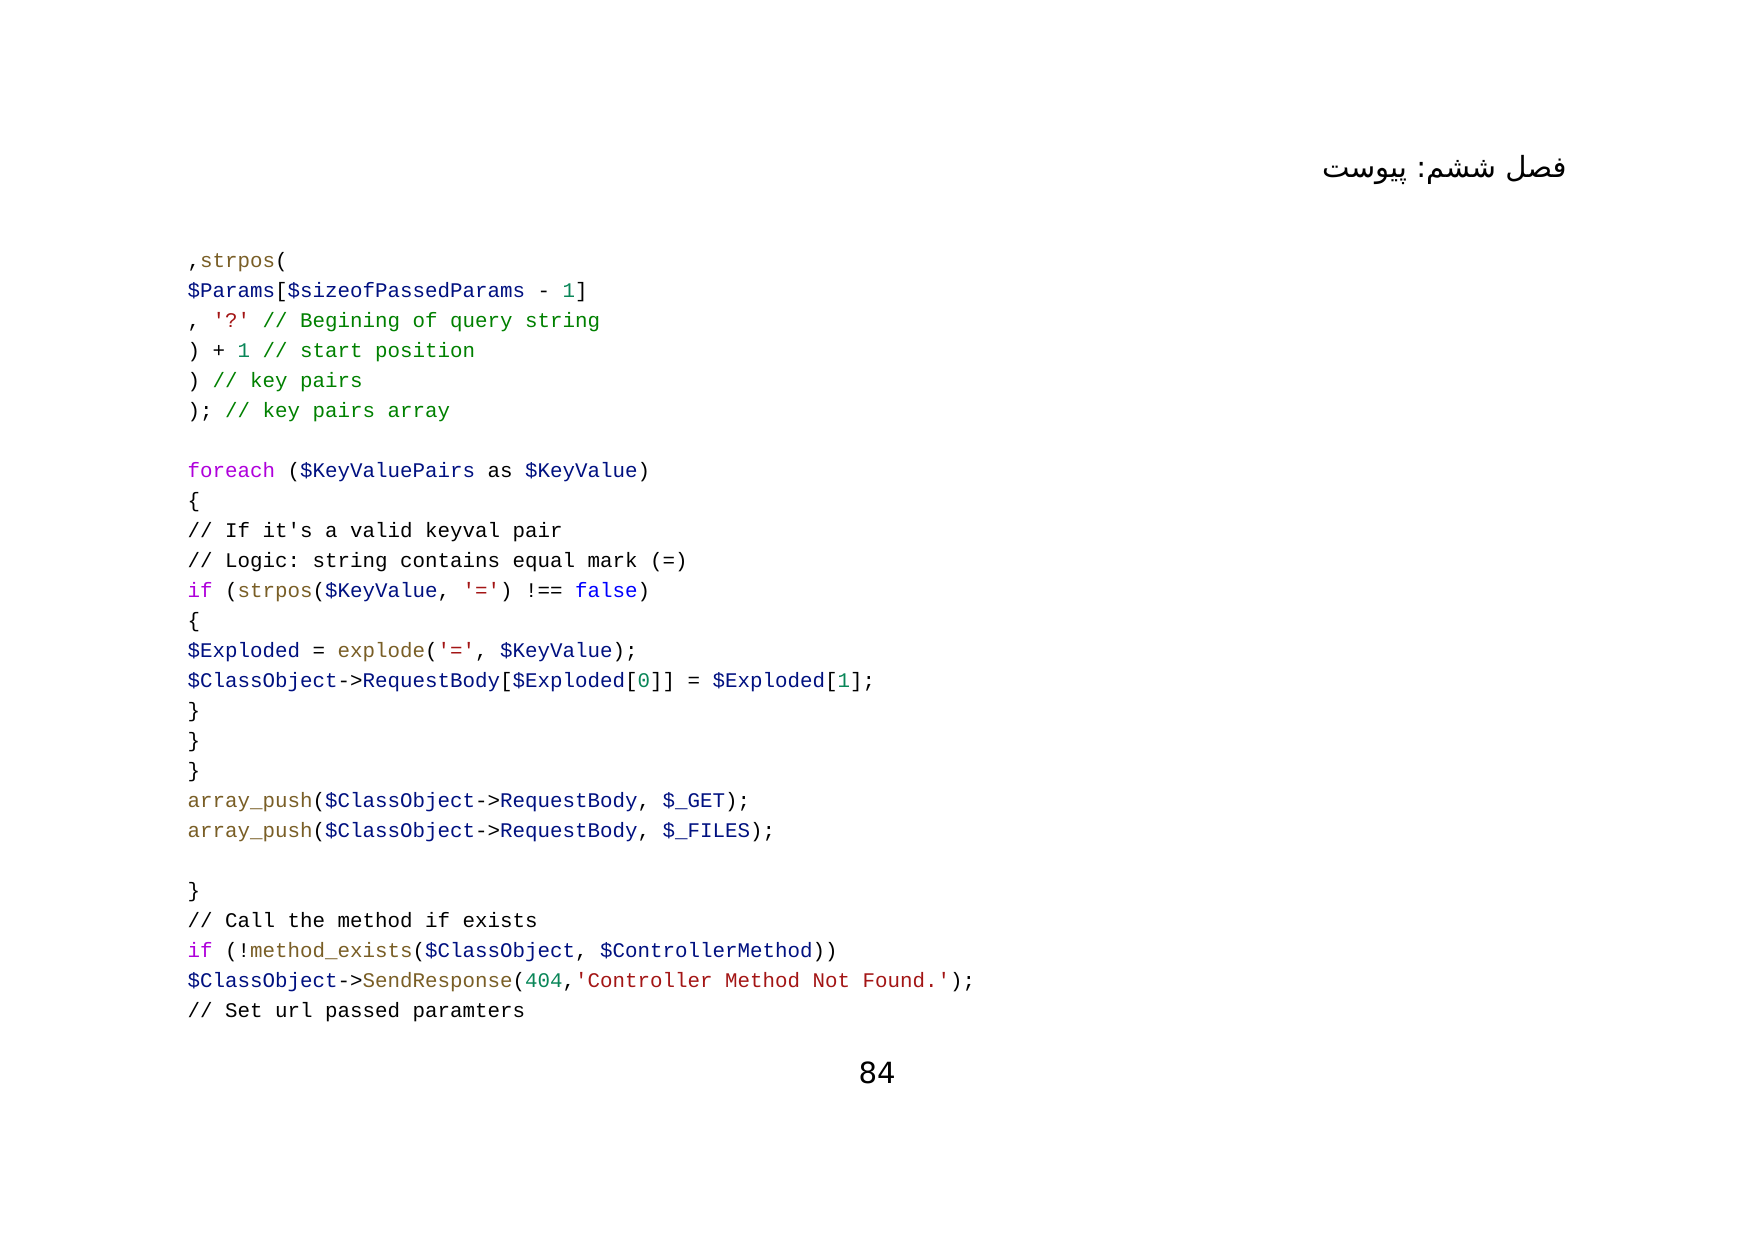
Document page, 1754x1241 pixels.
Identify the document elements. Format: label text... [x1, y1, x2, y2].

text array_push($ClassObject->RequestBody, $_GET); [187, 784, 1566, 814]
text } [187, 874, 1566, 904]
text $Exploded = explode('=', $KeyValue); [187, 634, 1566, 664]
text ); // key pairs array [187, 394, 1566, 424]
text { [187, 484, 1566, 514]
text { [187, 604, 1566, 634]
text } [187, 754, 1566, 784]
text ) // key pairs [187, 364, 1566, 394]
text if (!method_exists($ClassObject, $ControllerMethod)) [187, 934, 1566, 964]
text // Logic: string contains equal mark (=) [187, 544, 1566, 574]
text } [187, 724, 1566, 754]
text foreach ($KeyValuePairs as $KeyValue) [187, 454, 1566, 484]
text if (strpos($KeyValue, '=') !== false) [187, 574, 1566, 604]
text , '?' // Begining of query string [187, 304, 1566, 334]
text $Params[$sizeofPassedParams - 1] [187, 274, 1566, 304]
text ) + 1 // start position [187, 334, 1566, 364]
text // If it's a valid keyval pair [187, 514, 1566, 544]
text // Set url passed paramters [187, 994, 1566, 1024]
text $ClassObject->SendResponse(404,'Controller Method Not Found.'); [187, 964, 1566, 994]
text // Call the method if exists [187, 904, 1566, 934]
text } [187, 694, 1566, 724]
text $ClassObject->RequestBody[$Exploded[0]] = $Exploded[1]; [187, 664, 1566, 694]
text ,strpos( [187, 244, 1566, 274]
text array_push($ClassObject->RequestBody, $_FILES); [187, 814, 1566, 844]
